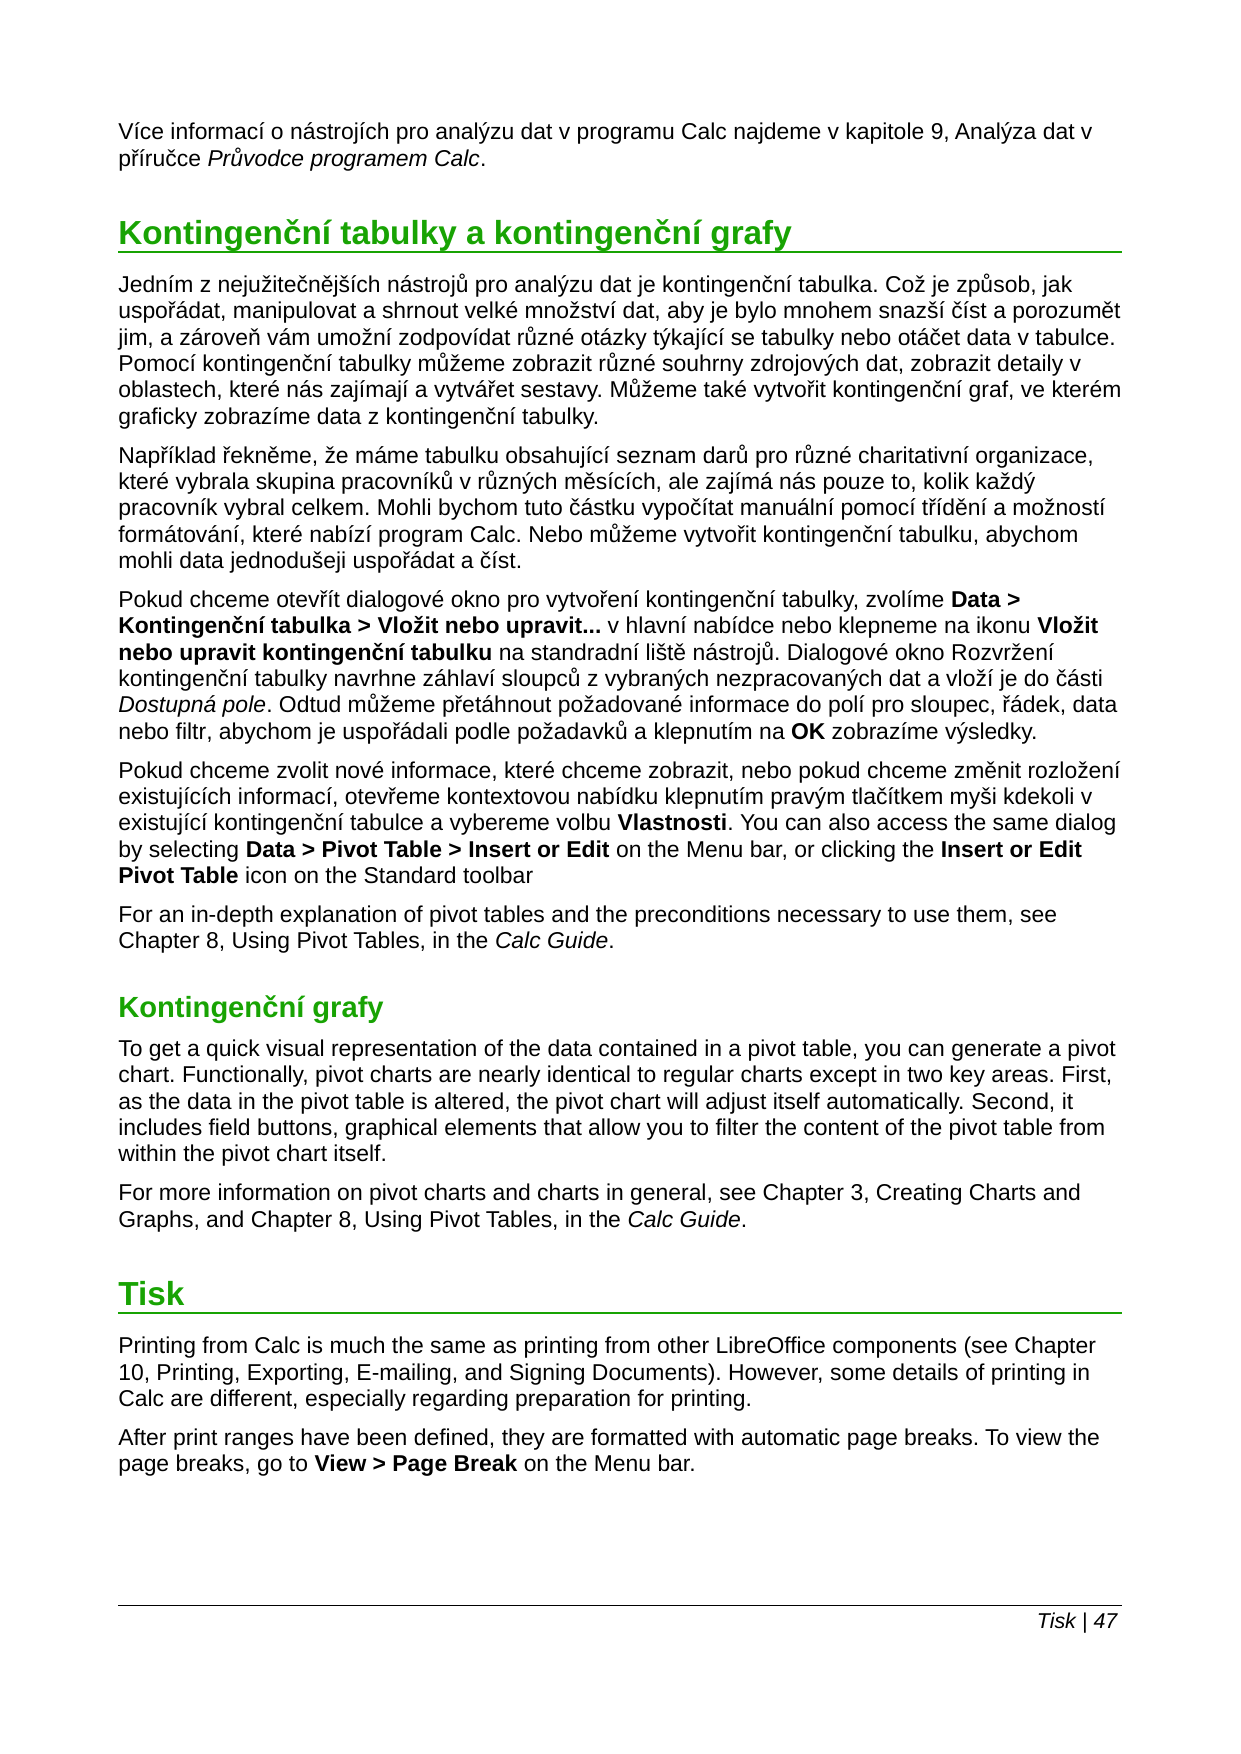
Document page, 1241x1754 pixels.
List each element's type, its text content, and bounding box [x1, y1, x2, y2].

text After print ranges have been defined, they are formatted with automatic page breaks. To view the page breaks, go to View > Page Break on the Menu bar. [118, 1424, 1122, 1476]
text To get a quick visual representation of the data contained in a pivot table, you can generate a pivot chart. Functionally, pivot charts are nearly identical to regular charts except in two key areas. First, as the data in the pivot table is altered, the pivot chart will adjust itself automatically. Second, it includes field buttons, graphical elements that allow you to filter the content of the pivot table from within the pivot chart itself. [118, 1035, 1122, 1167]
text For more information on pivot charts and charts in general, see Chapter 3, Creating Charts and Graphs, and Chapter 8, Using Pivot Tables, in the Calc Guide. [118, 1179, 1122, 1232]
subtitle Kontingenční grafy [118, 990, 1122, 1023]
text Pokud chceme zvolit nové informace, které chceme zobrazit, nebo pokud chceme změnit rozložení existujících informací, otevřeme kontextovou nabídku klepnutím pravým tlačítkem myši kdekoli v existující kontingenční tabulce a vybereme volbu Vlastnosti. You can also access the same dialog by selecting Data > Pivot Table > Insert or Edit on the Menu bar, or clicking the Insert or Edit Pivot Table icon on the Standard toolbar [118, 757, 1122, 888]
text Pokud chceme otevřít dialogové okno pro vytvoření kontingenční tabulky, zvolíme Data > Kontingenční tabulka > Vložit nebo upravit... v hlavní nabídce nebo klepneme na ikonu Vložit nebo upravit kontingenční tabulku na standradní liště nástrojů. Dialogové okno Rozvržení kontingenční tabulky navrhne záhlaví sloupců z vybraných nezpracovaných dat a vloží je do části Dostupná pole. Odtud můžeme přetáhnout požadované informace do polí pro sloupec, řádek, data nebo filtr, abychom je uspořádali podle požadavků a klepnutím na OK zobrazíme výsledky. [118, 586, 1122, 744]
text Více informací o nástrojích pro analýzu dat v programu Calc najdeme v kapitole 9, Analýza dat v příručce Průvodce programem Calc. [118, 118, 1122, 171]
text Jedním z nejužitečnějších nástrojů pro analýzu dat je kontingenční tabulka. Což je způsob, jak uspořádat, manipulovat a shrnout velké množství dat, aby je bylo mnohem snazší číst a porozumět jim, a zároveň vám umožní zodpovídat různé otázky týkající se tabulky nebo otáčet data v tabulce. Pomocí kontingenční tabulky můžeme zobrazit různé souhrny zdrojových dat, zobrazit detaily v oblastech, které nás zajímají a vytvářet sestavy. Můžeme také vytvořit kontingenční graf, ve kterém graficky zobrazíme data z kontingenční tabulky. [118, 271, 1122, 429]
text Například řekněme, že máme tabulku obsahující seznam darů pro různé charitativní organizace, které vybrala skupina pracovníků v různých měsících, ale zajímá nás pouze to, kolik každý pracovník vybral celkem. Mohli bychom tuto částku vypočítat manuální pomocí třídění a možností formátování, které nabízí program Calc. Nebo můžeme vytvořit kontingenční tabulku, abychom mohli data jednodušeji uspořádat a číst. [118, 442, 1122, 573]
subtitle Kontingenční tabulky a kontingenční grafy [118, 213, 1122, 251]
text For an in-depth explanation of pivot tables and the preconditions necessary to use them, see Chapter 8, Using Pivot Tables, in the Calc Guide. [118, 901, 1122, 953]
subtitle Tisk [118, 1274, 1122, 1312]
text Printing from Calc is much the same as printing from other LibreOffice components (see Chapter 10, Printing, Exporting, E-mailing, and Signing Documents). However, some details of printing in Calc are different, especially regarding preparation for printing. [118, 1332, 1122, 1411]
